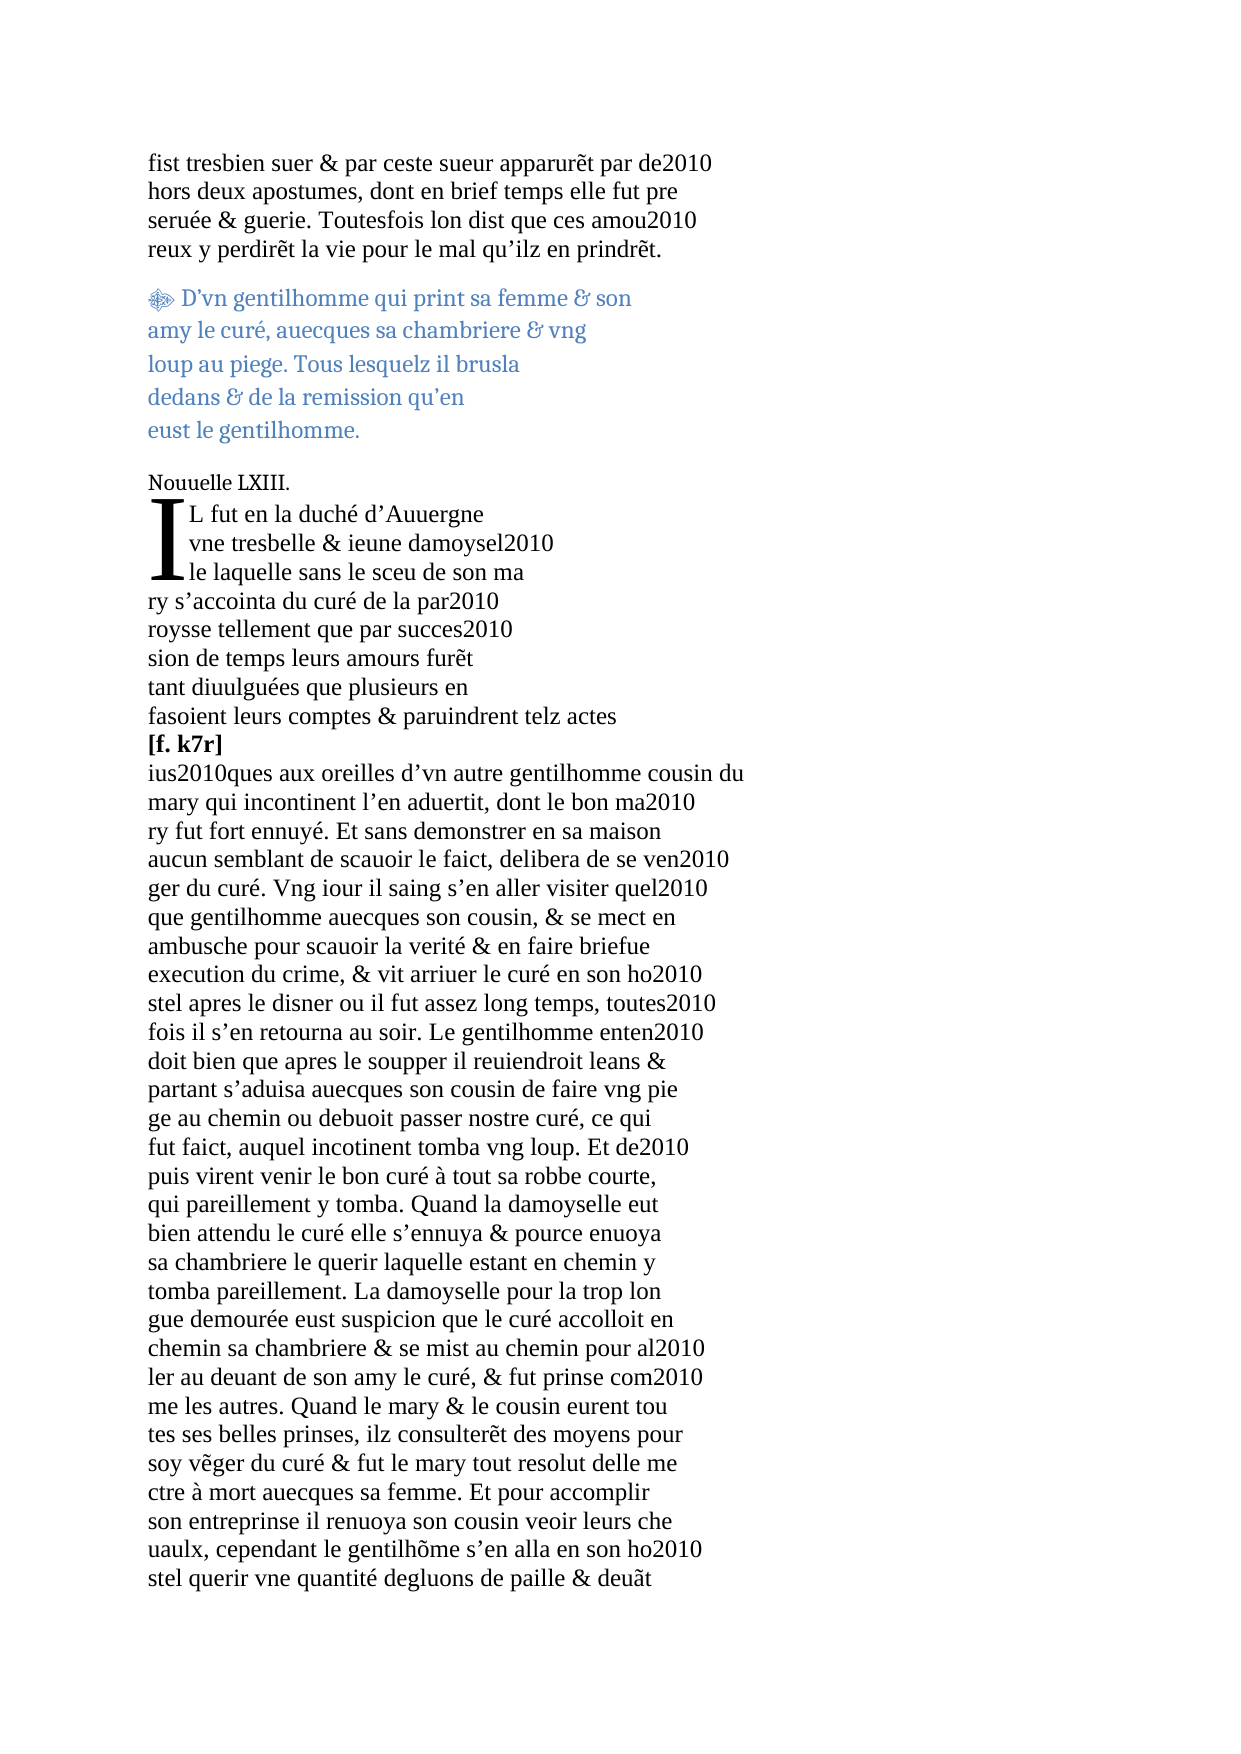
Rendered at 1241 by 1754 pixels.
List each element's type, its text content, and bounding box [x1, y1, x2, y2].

subtitle Nouuelle LXIII. [148, 469, 1093, 496]
text fist tresbien suer & par ceste sueur apparurẽt par de2010 hors deux apostumes, dont en brief temps elle fut pre seruée & guerie. Toutesfois lon dist que ces amou2010 reux y perdirẽt la vie pour le mal qu’ilz en prindrẽt. [148, 148, 1093, 263]
text IL fut en la duché d’Auuergne vne tresbelle & ieune damoysel2010 le laquelle sans le sceu de son ma ry s’accointa du curé de la par2010 roysse tellement que par succes2010 sion de temps leurs amours furẽt tant diuulguées que plusieurs en fasoient leurs comptes & paruindrent telz actes [f. k7r] ius2010ques aux oreilles d’vn autre gentilhomme cousin du mary qui incontinent l’en aduertit, dont le bon ma2010 ry fut fort ennuyé. Et sans demonstrer en sa maison aucun semblant de scauoir le faict, delibera de se ven2010 ger du curé. Vng iour il saing s’en aller visiter quel2010 que gentilhomme auecques son cousin, & se mect en ambusche pour scauoir la verité & en faire briefue execution du crime, & vit arriuer le curé en son ho2010 stel apres le disner ou il fut assez long temps, toutes2010 fois il s’en retourna au soir. Le gentilhomme enten2010 doit bien que apres le soupper il reuiendroit leans & partant s’aduisa auecques son cousin de faire vng pie ge au chemin ou debuoit passer nostre curé, ce qui fut faict, auquel incotinent tomba vng loup. Et de2010 puis virent venir le bon curé à tout sa robbe courte, qui pareillement y tomba. Quand la damoyselle eut bien attendu le curé elle s’ennuya & pource enuoya sa chambriere le querir laquelle estant en chemin y tomba pareillement. La damoyselle pour la trop lon gue demourée eust suspicion que le curé accolloit en chemin sa chambriere & se mist au chemin pour al2010 ler au deuant de son amy le curé, & fut prinse com2010 me les autres. Quand le mary & le cousin eurent tou tes ses belles prinses, ilz consulterẽt des moyens pour soy vẽger du curé & fut le mary tout resolut delle me ctre à mort auecques sa femme. Et pour accomplir son entreprinse il renuoya son cousin veoir leurs che uaulx, cependant le gentilhõme s’en alla en son ho2010 stel querir vne quantité degluons de paille & deuãt [148, 499, 1093, 1592]
subtitle ❧ D’vn gentilhomme qui print sa femme & son amy le curé, auecques sa chambriere & vng loup au piege. Tous lesquelz il brusla dedans & de la remission qu’en eust le gentilhomme. [148, 283, 1093, 444]
